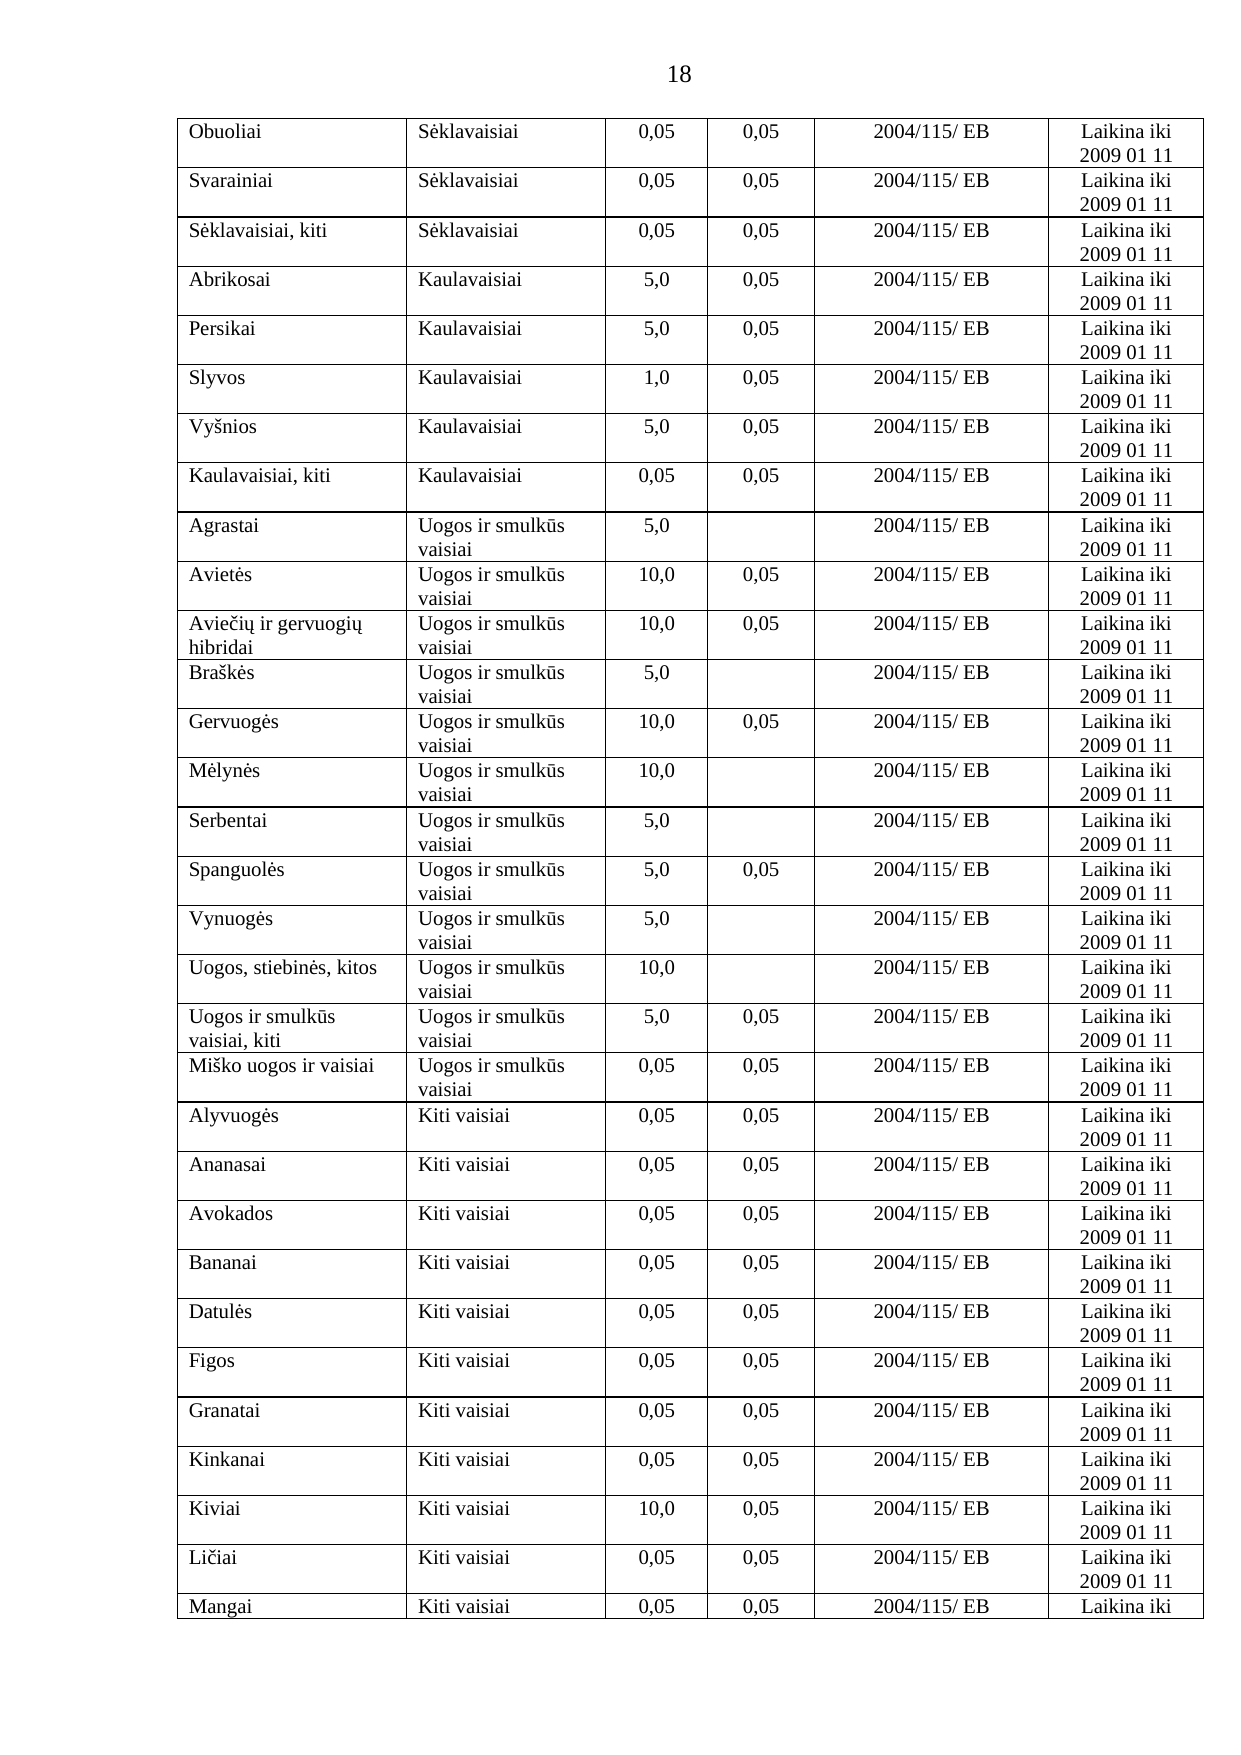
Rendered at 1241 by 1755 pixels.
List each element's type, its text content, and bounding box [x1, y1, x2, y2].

table_cell Laikina iki 2009 01 11 [1049, 906, 1203, 954]
table_cell Spanguolės [178, 857, 406, 905]
table_cell 0,05 [606, 1299, 707, 1347]
table_cell Uogos ir smulkūs vaisiai [407, 808, 605, 856]
table_cell Miško uogos ir vaisiai [178, 1053, 406, 1101]
table_cell 2004/115/ EB [815, 365, 1048, 413]
table_cell 0,05 [708, 1496, 814, 1544]
table_cell Granatai [178, 1398, 406, 1446]
table_cell 10,0 [606, 562, 707, 610]
table_cell Uogos ir smulkūs vaisiai [407, 513, 605, 561]
table_cell Kaulavaisiai [407, 365, 605, 413]
table_cell 0,05 [708, 1053, 814, 1101]
table_cell 0,05 [708, 1103, 814, 1151]
table_cell Uogos ir smulkūs vaisiai [407, 857, 605, 905]
table_cell Laikina iki 2009 01 11 [1049, 660, 1203, 708]
table_cell Laikina iki 2009 01 11 [1049, 1496, 1203, 1544]
table_cell Persikai [178, 316, 406, 364]
table_cell Kiti vaisiai [407, 1348, 605, 1396]
table_cell Vynuogės [178, 906, 406, 954]
table_cell [708, 513, 814, 561]
table_cell 0,05 [708, 1594, 814, 1618]
table_cell 0,05 [606, 1545, 707, 1593]
table_cell 2004/115/ EB [815, 1447, 1048, 1495]
table_cell Uogos ir smulkūs vaisiai [407, 562, 605, 610]
table_cell Laikina iki 2009 01 11 [1049, 168, 1203, 216]
table_cell Kiti vaisiai [407, 1201, 605, 1249]
table_cell 2004/115/ EB [815, 1201, 1048, 1249]
table_cell Laikina iki 2009 01 11 [1049, 1398, 1203, 1446]
table_cell Uogos ir smulkūs vaisiai [407, 1004, 605, 1052]
table_cell Sėklavaisiai, kiti [178, 218, 406, 266]
table_cell Uogos ir smulkūs vaisiai, kiti [178, 1004, 406, 1052]
table_cell 0,05 [708, 316, 814, 364]
table_cell 0,05 [708, 1348, 814, 1396]
table_cell 0,05 [606, 1103, 707, 1151]
table_cell 0,05 [708, 611, 814, 659]
table_cell 0,05 [708, 119, 814, 167]
table_cell Ličiai [178, 1545, 406, 1593]
table_cell 0,05 [708, 709, 814, 757]
table_cell 0,05 [708, 1447, 814, 1495]
table_cell 10,0 [606, 955, 707, 1003]
table_cell [708, 758, 814, 806]
table_cell Laikina iki 2009 01 11 [1049, 808, 1203, 856]
table_cell Sėklavaisiai [407, 119, 605, 167]
table_cell Laikina iki 2009 01 11 [1049, 513, 1203, 561]
table_cell 10,0 [606, 758, 707, 806]
table_cell 10,0 [606, 1496, 707, 1544]
table_cell Laikina iki 2009 01 11 [1049, 611, 1203, 659]
table_cell 0,05 [606, 1348, 707, 1396]
table_cell 0,05 [606, 168, 707, 216]
table_cell Laikina iki 2009 01 11 [1049, 1053, 1203, 1101]
table_cell 0,05 [708, 857, 814, 905]
table_cell Laikina iki 2009 01 11 [1049, 1545, 1203, 1593]
table_cell 0,05 [606, 1250, 707, 1298]
table_cell Figos [178, 1348, 406, 1396]
table_cell Agrastai [178, 513, 406, 561]
table_cell Kinkanai [178, 1447, 406, 1495]
table_cell Laikina iki 2009 01 11 [1049, 414, 1203, 462]
table_cell 2004/115/ EB [815, 857, 1048, 905]
table_cell Uogos ir smulkūs vaisiai [407, 709, 605, 757]
table_cell Uogos ir smulkūs vaisiai [407, 906, 605, 954]
table_cell 0,05 [606, 1053, 707, 1101]
table_cell Kiti vaisiai [407, 1447, 605, 1495]
table_cell Serbentai [178, 808, 406, 856]
table_cell 0,05 [708, 1201, 814, 1249]
table_cell Laikina iki 2009 01 11 [1049, 1004, 1203, 1052]
table_cell 0,05 [606, 119, 707, 167]
table_cell Laikina iki 2009 01 11 [1049, 1250, 1203, 1298]
table_cell Kaulavaisiai [407, 316, 605, 364]
table_cell Laikina iki 2009 01 11 [1049, 857, 1203, 905]
table_cell Mangai [178, 1594, 406, 1618]
table_cell 0,05 [708, 1004, 814, 1052]
table_cell 0,05 [708, 365, 814, 413]
table_cell Laikina iki 2009 01 11 [1049, 955, 1203, 1003]
table_cell 1,0 [606, 365, 707, 413]
table_cell Aviečių ir gervuogių hibridai [178, 611, 406, 659]
table_cell 2004/115/ EB [815, 1496, 1048, 1544]
table_cell Laikina iki 2009 01 11 [1049, 463, 1203, 511]
table_cell Kiti vaisiai [407, 1545, 605, 1593]
table_cell Laikina iki 2009 01 11 [1049, 1447, 1203, 1495]
table_cell 0,05 [708, 1398, 814, 1446]
table_cell Obuoliai [178, 119, 406, 167]
table_cell 0,05 [708, 1152, 814, 1200]
table_cell 2004/115/ EB [815, 955, 1048, 1003]
table_cell 2004/115/ EB [815, 611, 1048, 659]
table_cell 0,05 [606, 1594, 707, 1618]
table_cell Sėklavaisiai [407, 218, 605, 266]
table_cell Kaulavaisiai [407, 267, 605, 315]
table_cell Laikina iki 2009 01 11 [1049, 1348, 1203, 1396]
table_cell Datulės [178, 1299, 406, 1347]
table_cell Laikina iki 2009 01 11 [1049, 1201, 1203, 1249]
table_cell 2004/115/ EB [815, 709, 1048, 757]
table_cell Sėklavaisiai [407, 168, 605, 216]
table_cell Laikina iki 2009 01 11 [1049, 119, 1203, 167]
table_cell Laikina iki 2009 01 11 [1049, 758, 1203, 806]
table_cell 2004/115/ EB [815, 906, 1048, 954]
table_cell Gervuogės [178, 709, 406, 757]
table_cell 2004/115/ EB [815, 1004, 1048, 1052]
table_cell 2004/115/ EB [815, 119, 1048, 167]
table_cell 2004/115/ EB [815, 1299, 1048, 1347]
table_cell 0,05 [606, 1447, 707, 1495]
table_cell [708, 906, 814, 954]
table_cell Kiti vaisiai [407, 1103, 605, 1151]
table_cell 5,0 [606, 906, 707, 954]
table_cell Laikina iki 2009 01 11 [1049, 562, 1203, 610]
table_cell Kaulavaisiai [407, 463, 605, 511]
table_cell Svarainiai [178, 168, 406, 216]
table_cell 0,05 [708, 414, 814, 462]
table_cell 5,0 [606, 414, 707, 462]
table_cell Kiti vaisiai [407, 1299, 605, 1347]
table_cell Uogos ir smulkūs vaisiai [407, 955, 605, 1003]
table_cell Braškės [178, 660, 406, 708]
table_cell 5,0 [606, 857, 707, 905]
table_cell 2004/115/ EB [815, 1103, 1048, 1151]
table_cell 5,0 [606, 513, 707, 561]
table_cell 0,05 [606, 1201, 707, 1249]
table_cell 0,05 [708, 1299, 814, 1347]
table_cell Uogos, stiebinės, kitos [178, 955, 406, 1003]
table_cell 0,05 [606, 218, 707, 266]
table_cell 0,05 [708, 1250, 814, 1298]
table_cell Abrikosai [178, 267, 406, 315]
table_cell 2004/115/ EB [815, 513, 1048, 561]
table_cell [708, 808, 814, 856]
table_cell Uogos ir smulkūs vaisiai [407, 1053, 605, 1101]
table_cell 2004/115/ EB [815, 1545, 1048, 1593]
table_cell Laikina iki [1049, 1594, 1203, 1618]
table_cell 0,05 [708, 218, 814, 266]
table_cell 10,0 [606, 611, 707, 659]
table_cell 0,05 [708, 463, 814, 511]
table_cell 2004/115/ EB [815, 562, 1048, 610]
table_cell 5,0 [606, 267, 707, 315]
table_cell Laikina iki 2009 01 11 [1049, 1152, 1203, 1200]
table_cell 0,05 [606, 1152, 707, 1200]
table_cell Mėlynės [178, 758, 406, 806]
table_cell 2004/115/ EB [815, 1250, 1048, 1298]
table_cell Kiti vaisiai [407, 1250, 605, 1298]
table_cell 0,05 [606, 463, 707, 511]
table_cell 2004/115/ EB [815, 218, 1048, 266]
table_cell Vyšnios [178, 414, 406, 462]
table_cell Kiti vaisiai [407, 1398, 605, 1446]
table_cell 10,0 [606, 709, 707, 757]
table_cell Laikina iki 2009 01 11 [1049, 218, 1203, 266]
table_cell Kaulavaisiai [407, 414, 605, 462]
table_cell Ananasai [178, 1152, 406, 1200]
table_cell 2004/115/ EB [815, 1398, 1048, 1446]
table_cell 2004/115/ EB [815, 463, 1048, 511]
table_cell Laikina iki 2009 01 11 [1049, 267, 1203, 315]
table_cell 0,05 [708, 562, 814, 610]
table_cell [708, 955, 814, 1003]
table_cell 0,05 [708, 1545, 814, 1593]
table_cell 2004/115/ EB [815, 316, 1048, 364]
table_cell Kaulavaisiai, kiti [178, 463, 406, 511]
table_cell 2004/115/ EB [815, 267, 1048, 315]
table_cell 2004/115/ EB [815, 660, 1048, 708]
table_cell Laikina iki 2009 01 11 [1049, 1103, 1203, 1151]
table_cell 5,0 [606, 1004, 707, 1052]
table_cell 2004/115/ EB [815, 1053, 1048, 1101]
table_cell Bananai [178, 1250, 406, 1298]
table_cell Alyvuogės [178, 1103, 406, 1151]
table_cell Uogos ir smulkūs vaisiai [407, 758, 605, 806]
table_cell 5,0 [606, 808, 707, 856]
table_cell Laikina iki 2009 01 11 [1049, 365, 1203, 413]
table_cell 2004/115/ EB [815, 168, 1048, 216]
table_cell 2004/115/ EB [815, 758, 1048, 806]
table_cell Laikina iki 2009 01 11 [1049, 316, 1203, 364]
table_cell Uogos ir smulkūs vaisiai [407, 611, 605, 659]
table_cell Laikina iki 2009 01 11 [1049, 709, 1203, 757]
table_cell Kiti vaisiai [407, 1496, 605, 1544]
table_cell 2004/115/ EB [815, 414, 1048, 462]
table_cell Avokados [178, 1201, 406, 1249]
table_cell 2004/115/ EB [815, 808, 1048, 856]
table_cell Uogos ir smulkūs vaisiai [407, 660, 605, 708]
table_cell 0,05 [606, 1398, 707, 1446]
table_cell Avietės [178, 562, 406, 610]
table_cell Laikina iki 2009 01 11 [1049, 1299, 1203, 1347]
table_cell 5,0 [606, 660, 707, 708]
table_cell 2004/115/ EB [815, 1348, 1048, 1396]
table_cell 0,05 [708, 267, 814, 315]
table_cell Kiti vaisiai [407, 1594, 605, 1618]
table_cell 2004/115/ EB [815, 1152, 1048, 1200]
table_cell Kiviai [178, 1496, 406, 1544]
table_cell 0,05 [708, 168, 814, 216]
table_cell Slyvos [178, 365, 406, 413]
table_cell [708, 660, 814, 708]
table_cell 5,0 [606, 316, 707, 364]
table_cell Kiti vaisiai [407, 1152, 605, 1200]
table_cell 2004/115/ EB [815, 1594, 1048, 1618]
